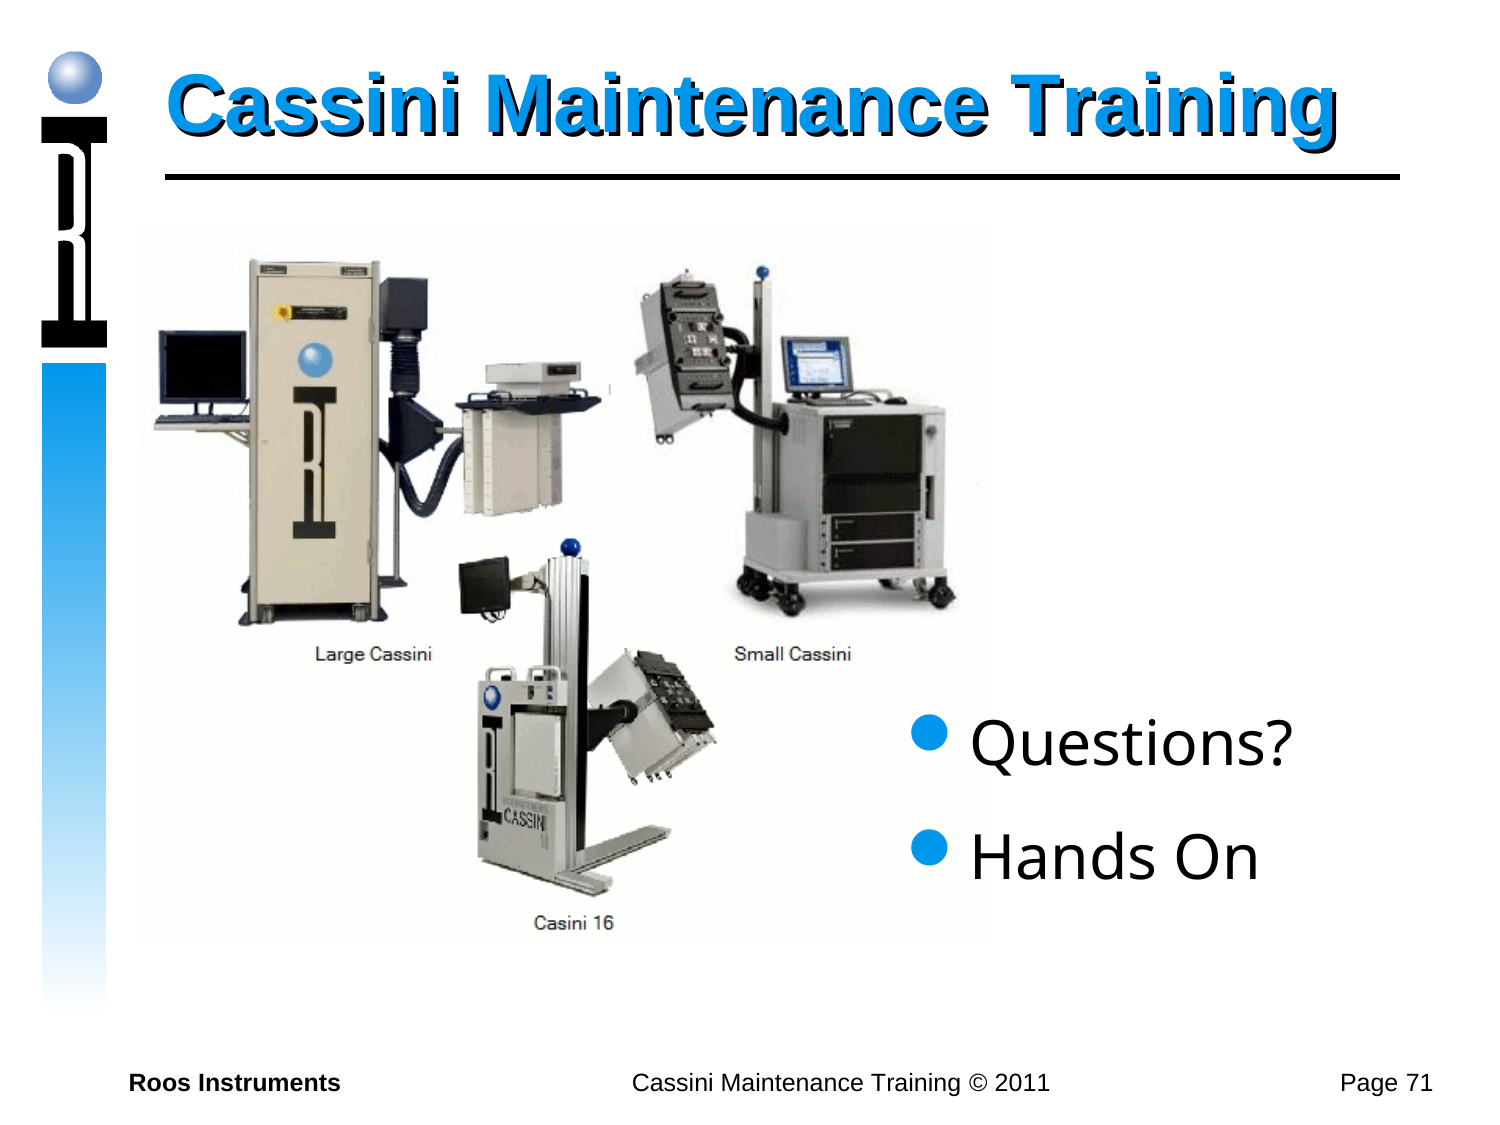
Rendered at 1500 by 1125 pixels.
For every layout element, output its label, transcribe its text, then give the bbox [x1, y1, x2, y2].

picture [140, 226, 988, 944]
list Questions? Hands On [906, 698, 1381, 966]
title Cassini Maintenance Training [165, 45, 1411, 150]
